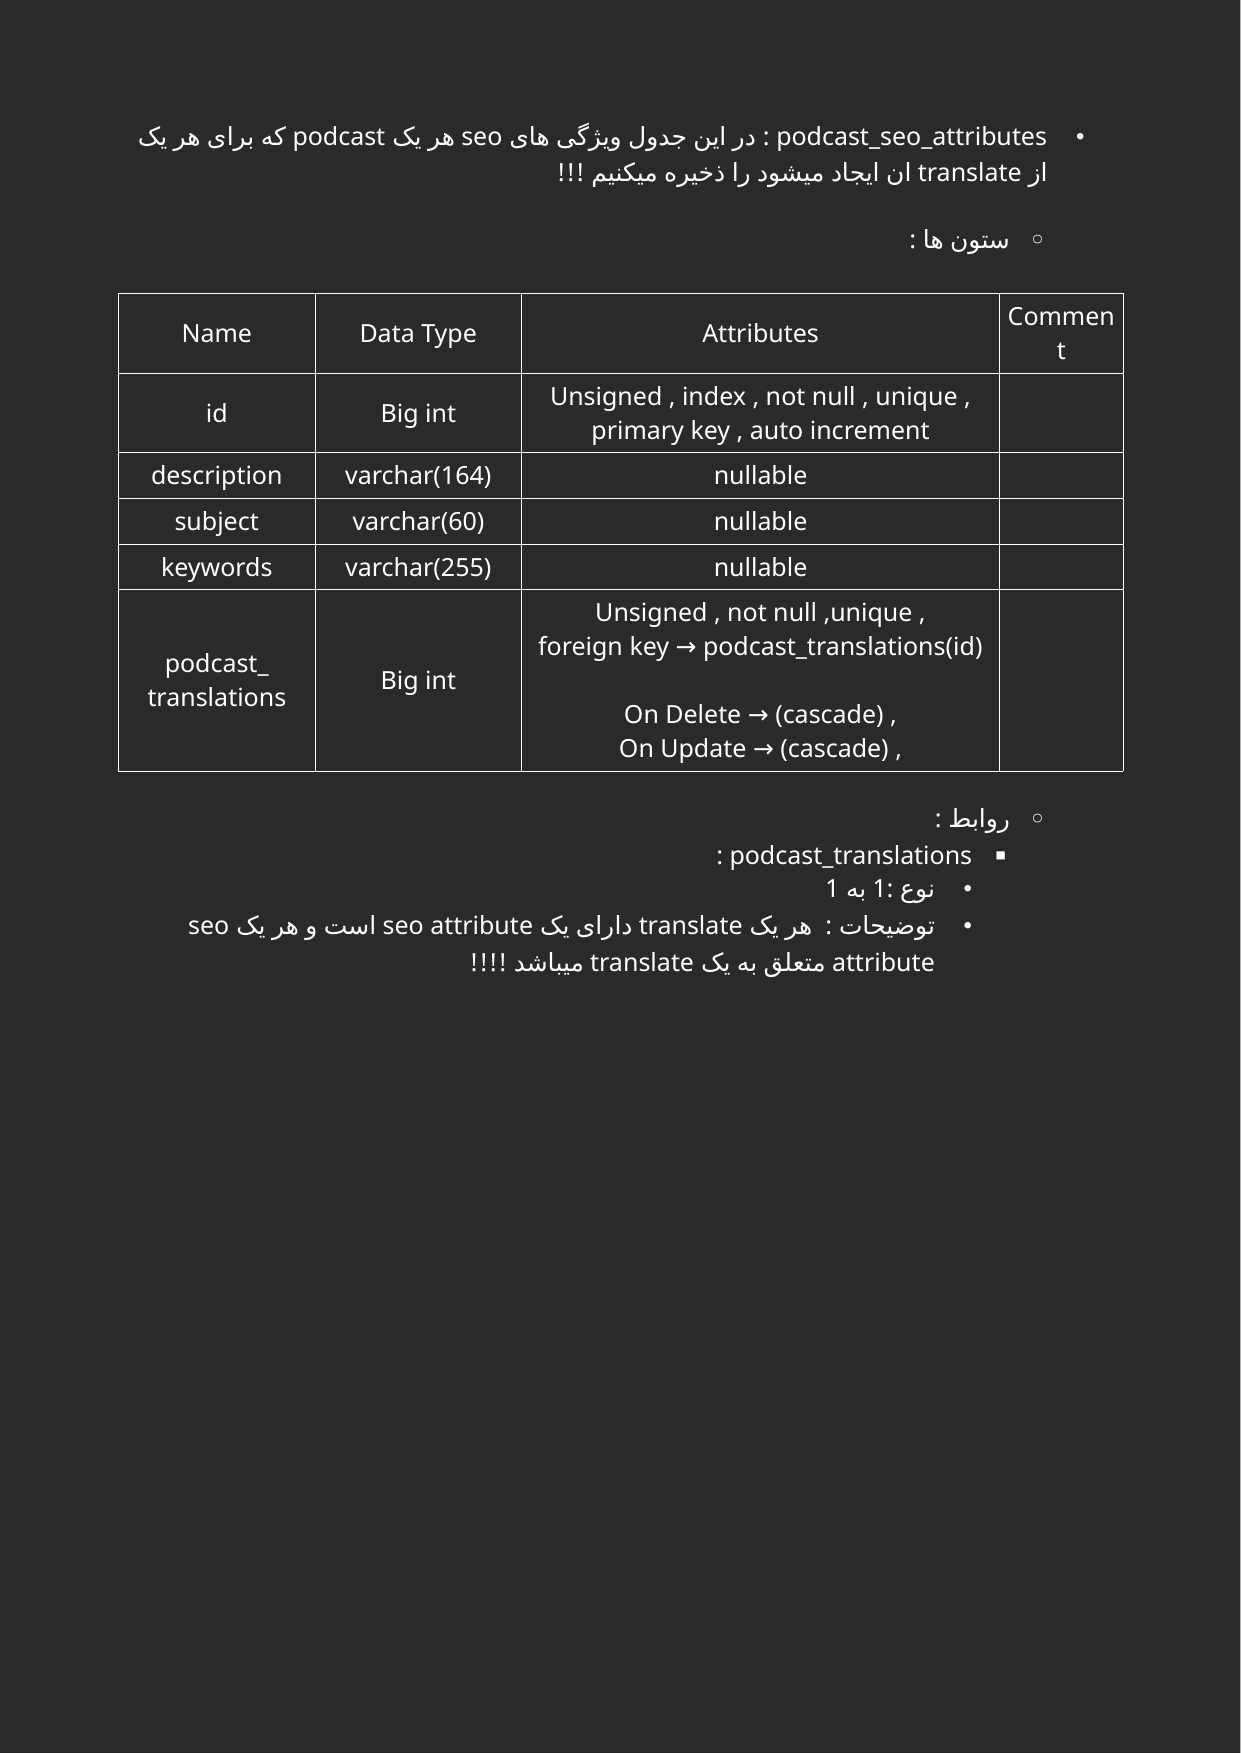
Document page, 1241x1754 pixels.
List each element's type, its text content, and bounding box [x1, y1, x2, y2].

table_cell keywords [119, 545, 315, 589]
table_cell podcast_ translations [119, 590, 315, 771]
table_cell [1000, 499, 1123, 543]
table_cell subject [119, 499, 315, 543]
list نوع :‌1 به 1 [118, 875, 972, 907]
table_cell varchar(164) [316, 453, 521, 498]
table_cell [1000, 590, 1123, 771]
table_cell [1000, 545, 1123, 589]
table_cell [1000, 453, 1123, 498]
table_cell nullable [522, 453, 999, 498]
table_cell Big int [316, 374, 521, 452]
table_cell nullable [522, 545, 999, 589]
table_cell description [119, 453, 315, 498]
list روابط :‌ [118, 805, 1047, 838]
table_header Attributes [522, 294, 999, 372]
table_header Data Type [316, 294, 521, 372]
table_header Comment [1000, 294, 1123, 372]
table_cell id [119, 374, 315, 452]
list ستون ها : [118, 226, 1047, 259]
list podcast_seo_attributes : در این جدول ویژگی های seo هر یک podcast که برای هر یک از translate ان ایجاد میشود را ذخیره میکنیم !!! [118, 118, 1085, 192]
table_cell Unsigned , index , not null , unique , primary key , auto increment [522, 374, 999, 452]
table_cell [1000, 374, 1123, 452]
table_cell Unsigned , not null ,unique , foreign key → podcast_translations(id) On Delete → (cascade) , On Update → (cascade) , [522, 590, 999, 771]
table_cell varchar(60) [316, 499, 521, 543]
list توضیحات : هر یک translate دارای یک seo attribute است و هر یک seo attribute متعلق به یک translate میباشد !!!!‌ [118, 907, 972, 981]
list podcast_translations : [118, 838, 1010, 875]
table_cell nullable [522, 499, 999, 543]
table_cell varchar(255) [316, 545, 521, 589]
table_cell Big int [316, 590, 521, 771]
table_header Name [119, 294, 315, 372]
